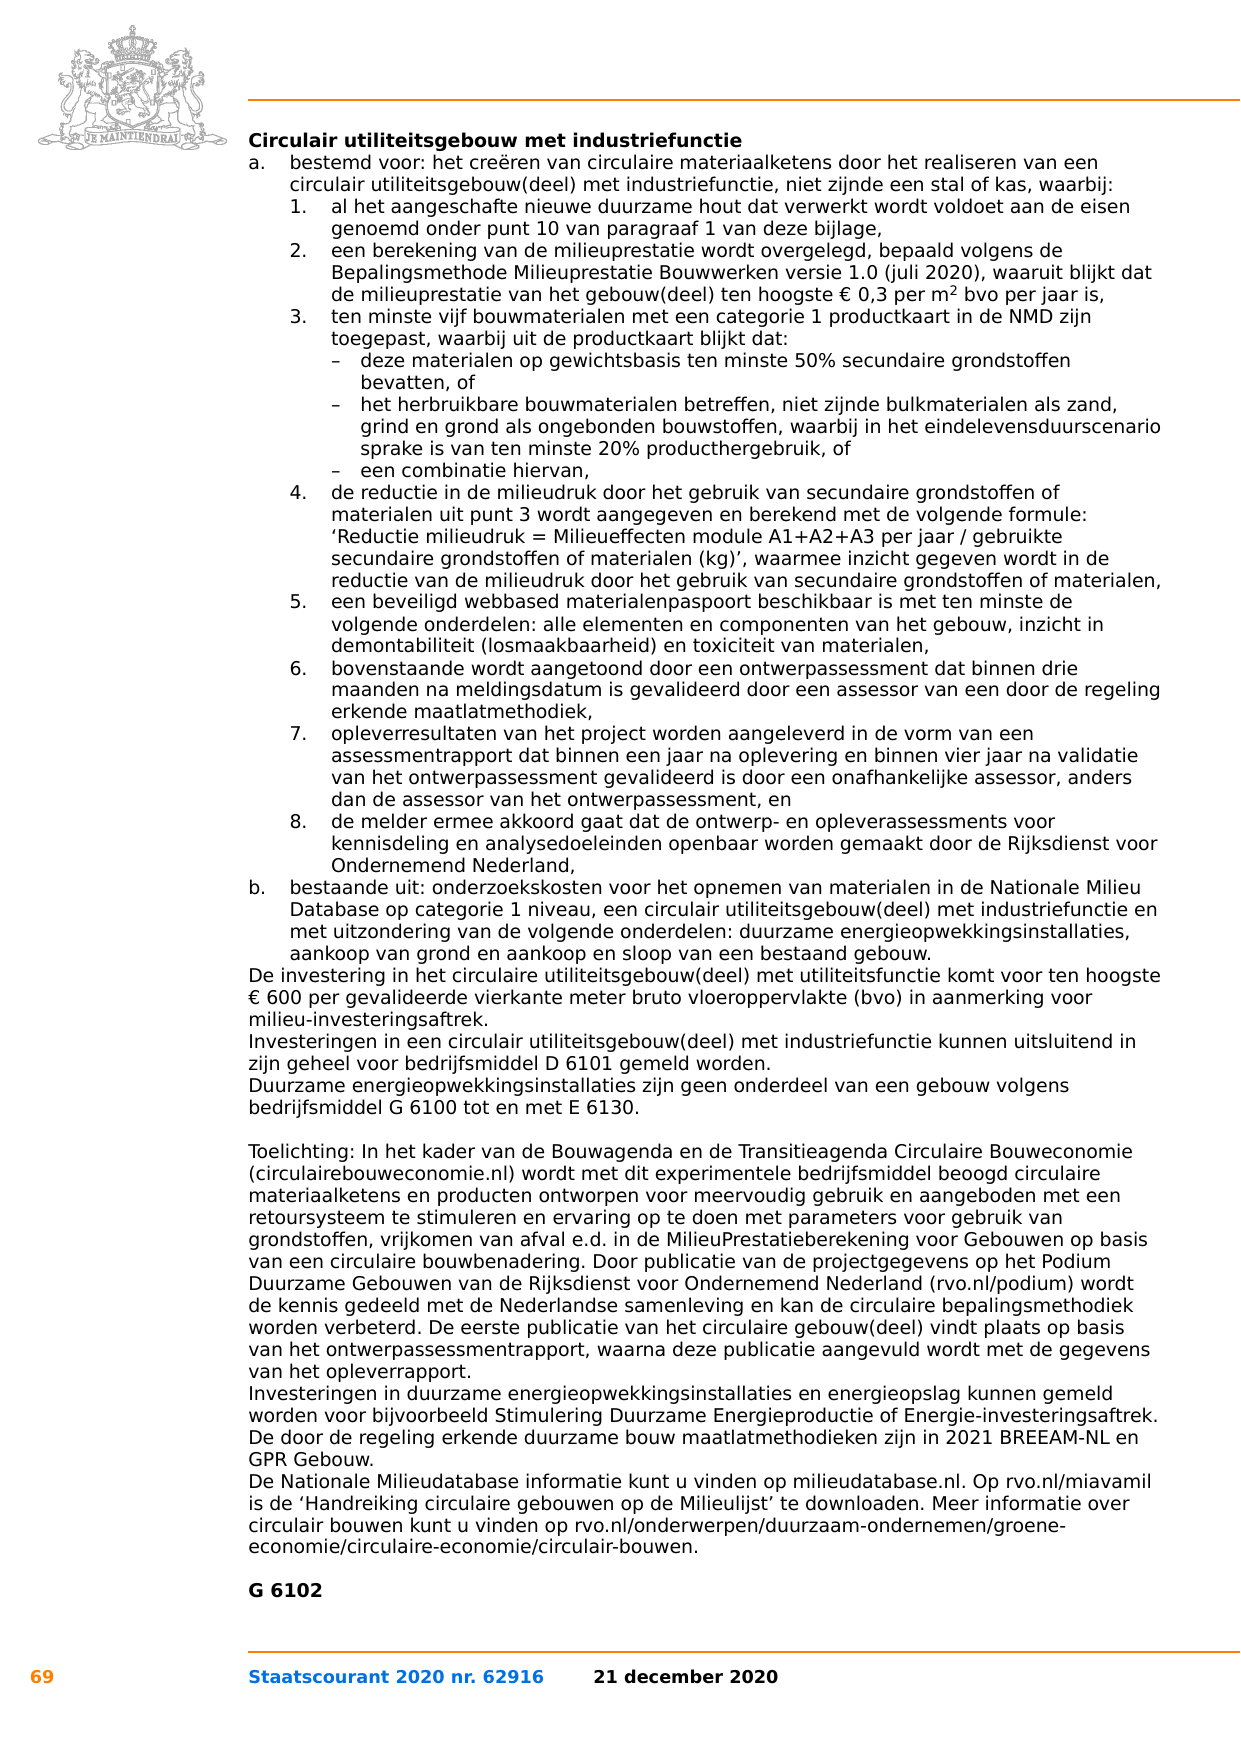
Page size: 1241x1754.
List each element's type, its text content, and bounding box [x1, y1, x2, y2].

text – het herbruikbare bouwmaterialen betreffen, niet zijnde bulkmaterialen als zand, grind en grond als ongebonden bouwstoffen, waarbij in het eindelevensduurscenario sprake is van ten minste 20% producthergebruik, of [331, 394, 1163, 459]
text 5. een beveiligd webbased materialenpaspoort beschikbaar is met ten minste de volgende onderdelen: alle elementen en componenten van het gebouw, inzicht in demontabiliteit (losmaakbaarheid) en toxiciteit van materialen, [289, 591, 1163, 657]
text 8. de melder ermee akkoord gaat dat de ontwerp- en opleverassessments voor kennisdeling en analysedoeleinden openbaar worden gemaakt door de Rijksdienst voor Ondernemend Nederland, [289, 811, 1163, 877]
text De investering in het circulaire utiliteitsgebouw(deel) met utiliteitsfunctie komt voor ten hoogste € 600 per gevalideerde vierkante meter bruto vloeroppervlakte (bvo) in aanmerking voor milieu-investeringsaftrek. [248, 965, 1163, 1031]
text 3. ten minste vijf bouwmaterialen met een categorie 1 productkaart in de NMD zijn toegepast, waarbij uit de productkaart blijkt dat: [289, 306, 1163, 350]
picture [38, 25, 227, 150]
text – een combinatie hiervan, [331, 459, 1163, 482]
text Circulair utiliteitsgebouw met industriefunctie [248, 130, 1163, 152]
text 2. een berekening van de milieuprestatie wordt overgelegd, bepaald volgens de Bepalingsmethode Milieuprestatie Bouwwerken versie 1.0 (juli 2020), waaruit blijkt dat de milieuprestatie van het gebouw(deel) ten hoogste € 0,3 per m2 bvo per jaar is, [289, 240, 1163, 306]
text 6. bovenstaande wordt aangetoond door een ontwerpassessment dat binnen drie maanden na meldingsdatum is gevalideerd door een assessor van een door de regeling erkende maatlatmethodiek, [289, 657, 1163, 723]
text Toelichting: In het kader van de Bouwagenda en de Transitieagenda Circulaire Bouweconomie (circulairebouweconomie.nl) wordt met dit experimentele bedrijfsmiddel beoogd circulaire materiaalketens en producten ontworpen voor meervoudig gebruik en aangeboden met een retoursysteem te stimuleren en ervaring op te doen met parameters voor gebruik van grondstoffen, vrijkomen van afval e.d. in de MilieuPrestatieberekening voor Gebouwen op basis van een circulaire bouwbenadering. Door publicatie van de projectgegevens op het Podium Duurzame Gebouwen van de Rijksdienst voor Ondernemend Nederland (rvo.nl/podium) wordt de kennis gedeeld met de Nederlandse samenleving en kan de circulaire bepalingsmethodiek worden verbeterd. De eerste publicatie van het circulaire gebouw(deel) vindt plaats op basis van het ontwerpassessmentrapport, waarna deze publicatie aangevuld wordt met de gegevens van het opleverrapport. [248, 1141, 1163, 1383]
text – deze materialen op gewichtsbasis ten minste 50% secundaire grondstoffen bevatten, of [331, 350, 1163, 394]
text Investeringen in een circulair utiliteitsgebouw(deel) met industriefunctie kunnen uitsluitend in zijn geheel voor bedrijfsmiddel D 6101 gemeld worden. [248, 1031, 1163, 1075]
text Duurzame energieopwekkingsinstallaties zijn geen onderdeel van een gebouw volgens bedrijfsmiddel G 6100 tot en met E 6130. [248, 1075, 1163, 1119]
text b. bestaande uit: onderzoekskosten voor het opnemen van materialen in de Nationale Milieu Database op categorie 1 niveau, een circulair utiliteitsgebouw(deel) met industriefunctie en met uitzondering van de volgende onderdelen: duurzame energieopwekkingsinstallaties, aankoop van grond en aankoop en sloop van een bestaand gebouw. [248, 877, 1163, 965]
text Investeringen in duurzame energieopwekkingsinstallaties en energieopslag kunnen gemeld worden voor bijvoorbeeld Stimulering Duurzame Energieproductie of Energie-investeringsaftrek. [248, 1383, 1163, 1427]
text 4. de reductie in de milieudruk door het gebruik van secundaire grondstoffen of materialen uit punt 3 wordt aangegeven en berekend met de volgende formule: ‘Reductie milieudruk = Milieueffecten module A1+A2+A3 per jaar / gebruikte secundaire grondstoffen of materialen (kg)’, waarmee inzicht gegeven wordt in de reductie van de milieudruk door het gebruik van secundaire grondstoffen of materialen, [289, 482, 1163, 591]
text De Nationale Milieudatabase informatie kunt u vinden op milieudatabase.nl. Op rvo.nl/miavamil is de ‘Handreiking circulaire gebouwen op de Milieulijst’ te downloaden. Meer informatie over circulair bouwen kunt u vinden op rvo.nl/onderwerpen/duurzaam-ondernemen/groene-economie/circulaire-economie/circulair-bouwen. [248, 1471, 1163, 1558]
text 1. al het aangeschafte nieuwe duurzame hout dat verwerkt wordt voldoet aan de eisen genoemd onder punt 10 van paragraaf 1 van deze bijlage, [289, 196, 1163, 240]
text De door de regeling erkende duurzame bouw maatlatmethodieken zijn in 2021 BREEAM-NL en GPR Gebouw. [248, 1427, 1163, 1471]
text 7. opleverresultaten van het project worden aangeleverd in de vorm van een assessmentrapport dat binnen een jaar na oplevering en binnen vier jaar na validatie van het ontwerpassessment gevalideerd is door een onafhankelijke assessor, anders dan de assessor van het ontwerpassessment, en [289, 723, 1163, 811]
text a. bestemd voor: het creëren van circulaire materiaalketens door het realiseren van een circulair utiliteitsgebouw(deel) met industriefunctie, niet zijnde een stal of kas, waarbij: [248, 152, 1163, 196]
text G 6102 [248, 1580, 1163, 1602]
